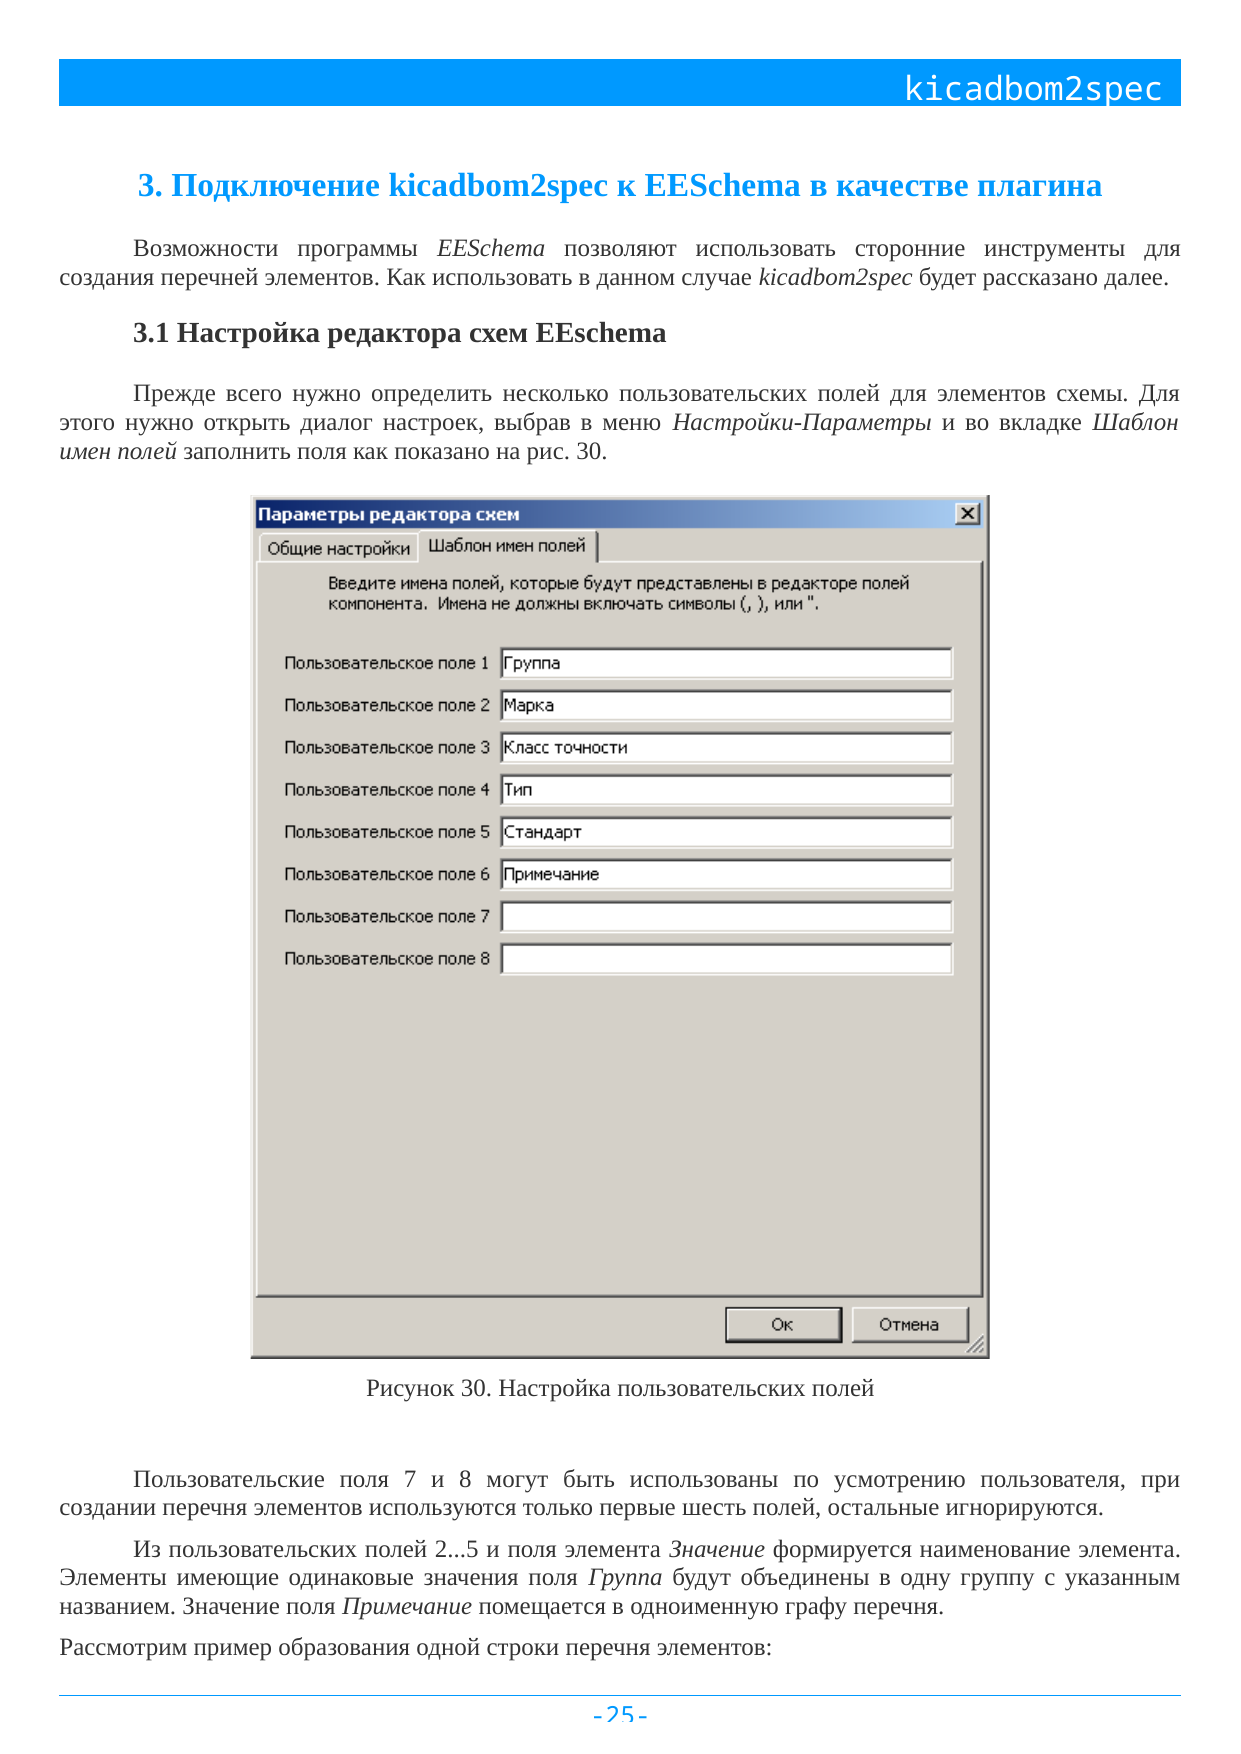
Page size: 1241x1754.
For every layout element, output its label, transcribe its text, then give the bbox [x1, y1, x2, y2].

subtitle 3. Подключение kicadbom2spec к EESchema в качестве плагина [59, 165, 1181, 204]
picture [250, 495, 990, 1359]
text Из пользовательских полей 2...5 и поля элемента Значение формируется наименование элемента. Элементы имеющие одинаковые значения поля Группа будут объединены в одну группу с указанным названием. Значение поля Примечание помещается в одноименную графу перечня. [59, 1534, 1181, 1620]
text Пользовательские поля 7 и 8 могут быть использованы по усмотрению пользователя, при создании перечня элементов используются только первые шесть полей, остальные игнорируются. [59, 1464, 1181, 1521]
text Прежде всего нужно определить несколько пользовательских полей для элементов схемы. Для этого нужно открыть диалог настроек, выбрав в меню Настройки-Параметры и во вкладке Шаблон имен полей заполнить поля как показано на рис. 30. [59, 378, 1181, 464]
text Рассмотрим пример образования одной строки перечня элементов: [59, 1632, 1181, 1661]
subtitle 3.1 Настройка редактора схем EEschema [133, 315, 1181, 349]
text Возможности программы EESchema позволяют использовать сторонние инструменты для создания перечней элементов. Как использовать в данном случае kicadbom2spec будет рассказано далее. [59, 233, 1181, 291]
text Рисунок 30. Настройка пользовательских полей [213, 1359, 1027, 1402]
